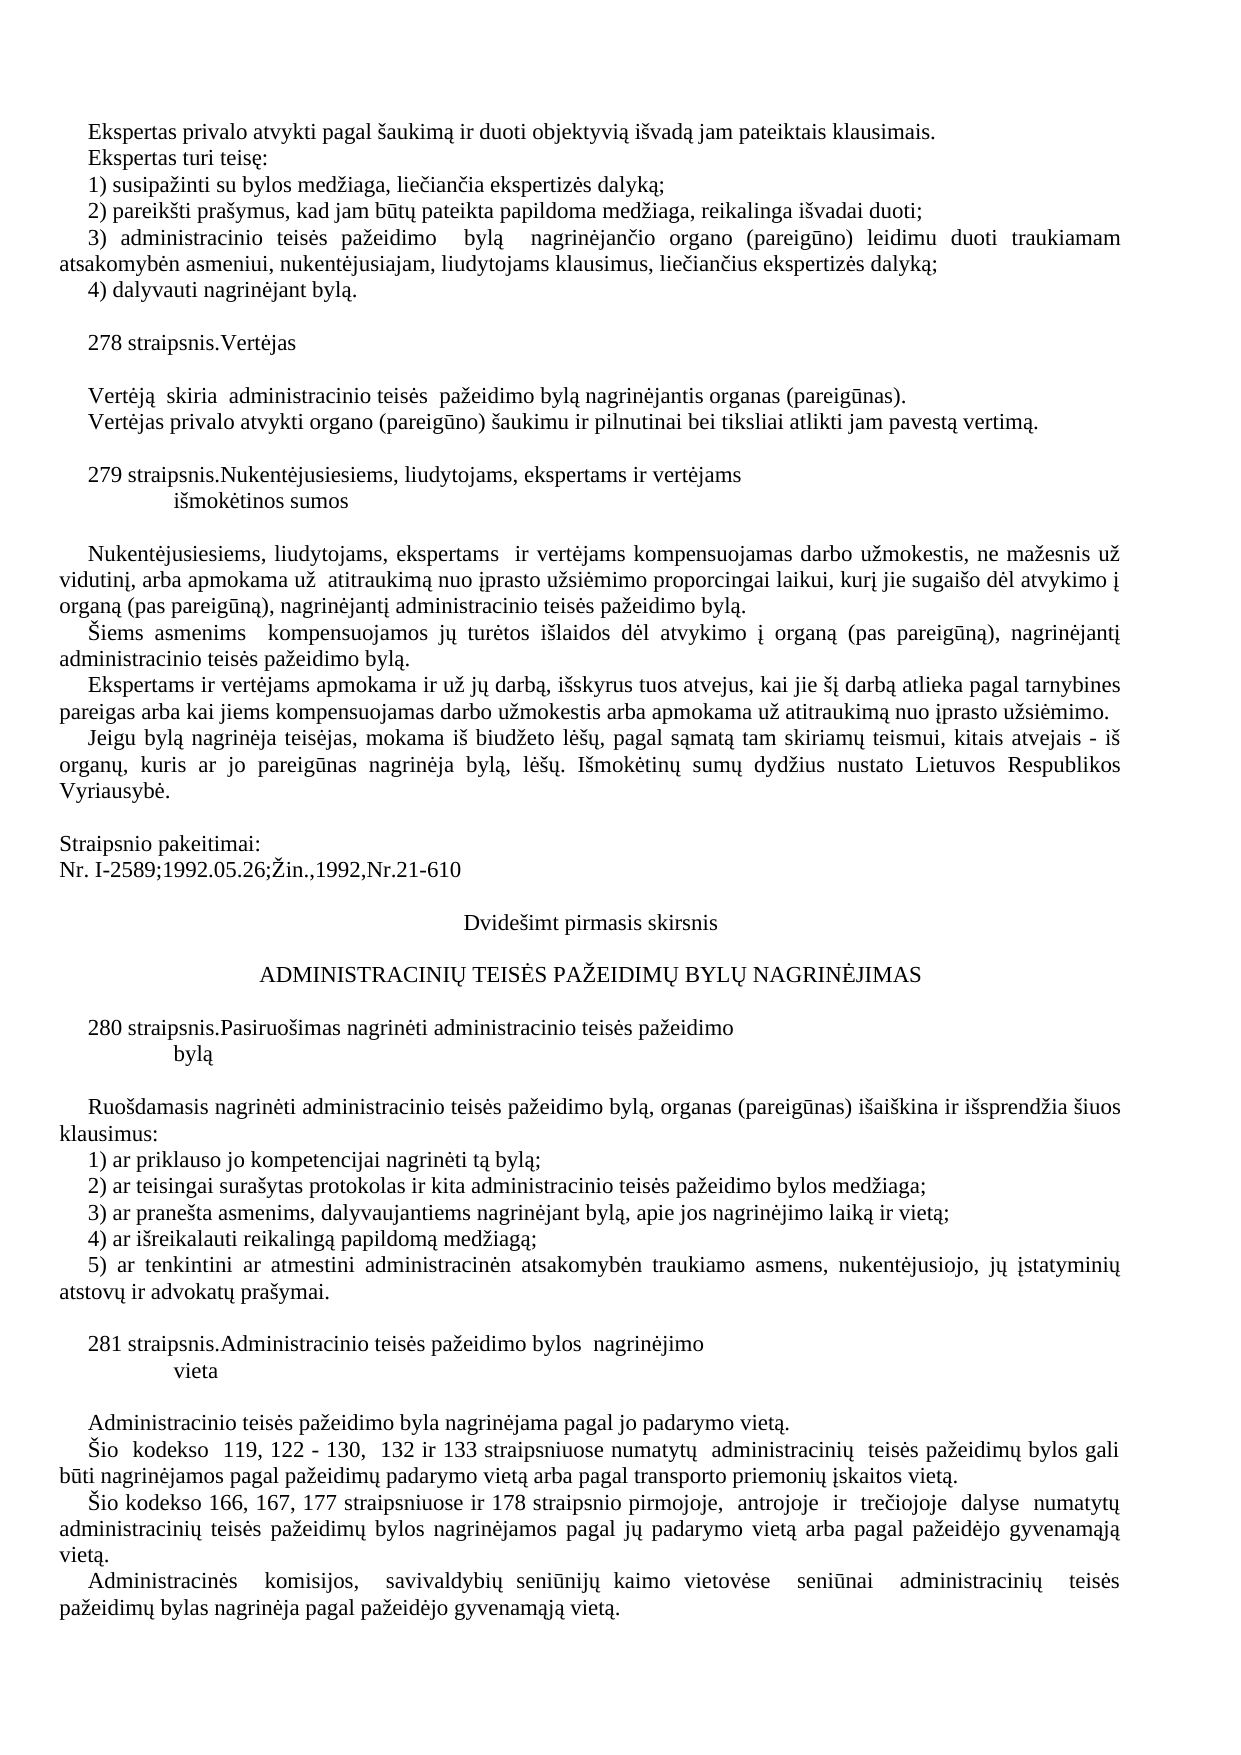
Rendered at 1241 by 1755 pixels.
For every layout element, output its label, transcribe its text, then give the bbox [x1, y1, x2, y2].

text 5) ar tenkintini ar atmestini administracinėn atsakomybėn traukiamo asmens, nukentėjusiojo, jų įstatyminių atstovų ir advokatų prašymai. [59, 1251, 1122, 1304]
text vieta [59, 1357, 1122, 1383]
text 3) ar pranešta asmenims, dalyvaujantiems nagrinėjant bylą, apie jos nagrinėjimo laiką ir vietą; [59, 1199, 1122, 1225]
text 279 straipsnis.Nukentėjusiesiems, liudytojams, ekspertams ir vertėjams [59, 461, 1122, 487]
text 4) ar išreikalauti reikalingą papildomą medžiagą; [59, 1225, 1122, 1251]
text 3) administracinio teisės pažeidimo bylą nagrinėjančio organo (pareigūno) leidimu duoti traukiamam atsakomybėn asmeniui, nukentėjusiajam, liudytojams klausimus, liečiančius ekspertizės dalyką; [59, 223, 1122, 276]
text Nukentėjusiesiems, liudytojams, ekspertams ir vertėjams kompensuojamas darbo užmokestis, ne mažesnis už vidutinį, arba apmokama už atitraukimą nuo įprasto užsiėmimo proporcingai laikui, kurį jie sugaišo dėl atvykimo į organą (pas pareigūną), nagrinėjantį administracinio teisės pažeidimo bylą. [59, 540, 1122, 619]
text išmokėtinos sumos [59, 487, 1122, 513]
text Straipsnio pakeitimai: [59, 830, 1122, 856]
text Jeigu bylą nagrinėja teisėjas, mokama iš biudžeto lėšų, pagal sąmatą tam skiriamų teismui, kitais atvejais - iš organų, kuris ar jo pareigūnas nagrinėja bylą, lėšų. Išmokėtinų sumų dydžius nustato Lietuvos Respublikos Vyriausybė. [59, 724, 1122, 803]
text Dvidešimt pirmasis skirsnis [59, 909, 1122, 935]
text 1) ar priklauso jo kompetencijai nagrinėti tą bylą; [59, 1146, 1122, 1172]
text Administracinio teisės pažeidimo byla nagrinėjama pagal jo padarymo vietą. [59, 1409, 1122, 1436]
text 280 straipsnis.Pasiruošimas nagrinėti administracinio teisės pažeidimo [59, 1014, 1122, 1041]
text Ekspertas privalo atvykti pagal šaukimą ir duoti objektyvią išvadą jam pateiktais klausimais. [59, 118, 1122, 144]
text Šio kodekso 166, 167, 177 straipsniuose ir 178 straipsnio pirmojoje, antrojoje ir trečiojoje dalyse numatytų administracinių teisės pažeidimų bylos nagrinėjamos pagal jų padarymo vietą arba pagal pažeidėjo gyvenamąją vietą. [59, 1488, 1122, 1568]
text 2) pareikšti prašymus, kad jam būtų pateikta papildoma medžiaga, reikalinga išvadai duoti; [59, 197, 1122, 223]
text Administracinės komisijos, savivaldybių seniūnijų kaimo vietovėse seniūnai administracinių teisės pažeidimų bylas nagrinėja pagal pažeidėjo gyvenamąją vietą. [59, 1568, 1122, 1620]
text Šio kodekso 119, 122 - 130, 132 ir 133 straipsniuose numatytų administracinių teisės pažeidimų bylos gali būti nagrinėjamos pagal pažeidimų padarymo vietą arba pagal transporto priemonių įskaitos vietą. [59, 1436, 1122, 1488]
text 1) susipažinti su bylos medžiaga, liečiančia ekspertizės dalyką; [59, 171, 1122, 197]
text 2) ar teisingai surašytas protokolas ir kita administracinio teisės pažeidimo bylos medžiaga; [59, 1172, 1122, 1199]
text Vertėją skiria administracinio teisės pažeidimo bylą nagrinėjantis organas (pareigūnas). [59, 382, 1122, 408]
text 281 straipsnis.Administracinio teisės pažeidimo bylos nagrinėjimo [59, 1330, 1122, 1357]
text Nr. I-2589;1992.05.26;Žin.,1992,Nr.21-610 [59, 856, 1122, 882]
text Šiems asmenims kompensuojamos jų turėtos išlaidos dėl atvykimo į organą (pas pareigūną), nagrinėjantį administracinio teisės pažeidimo bylą. [59, 619, 1122, 672]
text Ekspertas turi teisę: [59, 144, 1122, 171]
text 278 straipsnis.Vertėjas [59, 329, 1122, 355]
text ADMINISTRACINIŲ TEISĖS PAŽEIDIMŲ BYLŲ NAGRINĖJIMAS [59, 961, 1122, 988]
text 4) dalyvauti nagrinėjant bylą. [59, 276, 1122, 303]
text Ekspertams ir vertėjams apmokama ir už jų darbą, išskyrus tuos atvejus, kai jie šį darbą atlieka pagal tarnybines pareigas arba kai jiems kompensuojamas darbo užmokestis arba apmokama už atitraukimą nuo įprasto užsiėmimo. [59, 672, 1122, 724]
text Vertėjas privalo atvykti organo (pareigūno) šaukimu ir pilnutinai bei tiksliai atlikti jam pavestą vertimą. [59, 408, 1122, 434]
text Ruošdamasis nagrinėti administracinio teisės pažeidimo bylą, organas (pareigūnas) išaiškina ir išsprendžia šiuos klausimus: [59, 1093, 1122, 1146]
text bylą [59, 1041, 1122, 1067]
